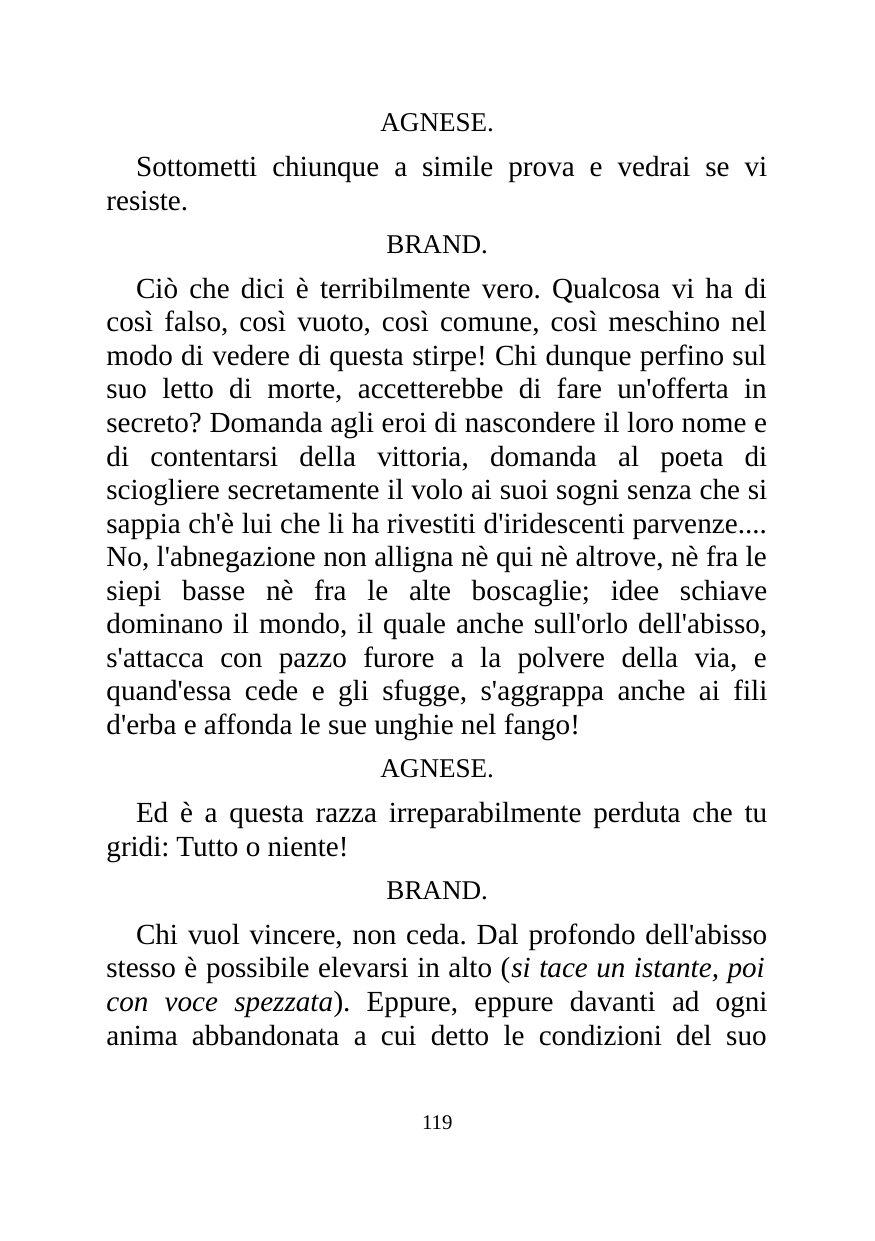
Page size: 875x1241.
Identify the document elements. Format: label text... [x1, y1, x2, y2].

text Chi vuol vincere, non ceda. Dal profondo dell'abisso stesso è possibile elevarsi in alto (si tace un istante, poi con voce spezzata). Eppure, eppure davanti ad ogni anima abbandonata a cui detto le condizioni del suo [106, 917, 768, 1051]
text AGNESE. [106, 106, 768, 137]
text BRAND. [106, 228, 768, 259]
text Sottometti chiunque a simile prova e vedrai se vi resiste. [106, 149, 768, 216]
text Ciò che dici è terribilmente vero. Qualcosa vi ha di così falso, così vuoto, così comune, così meschino nel modo di vedere di questa stirpe! Chi dunque perfino sul suo letto di morte, accetterebbe di fare un'offerta in secreto? Domanda agli eroi di nascondere il loro nome e di contentarsi della vittoria, domanda al poeta di sciogliere secretamente il volo ai suoi sogni senza che si sappia ch'è lui che li ha rivestiti d'iridescenti parvenze.... No, l'abnegazione non alligna nè qui nè altrove, nè fra le siepi basse nè fra le alte boscaglie; idee schiave dominano il mondo, il quale anche sull'orlo dell'abisso, s'attacca con pazzo furore a la polvere della via, e quand'essa cede e gli sfugge, s'aggrappa anche ai fili d'erba e affonda le sue unghie nel fango! [106, 271, 768, 741]
text BRAND. [106, 874, 768, 905]
text AGNESE. [106, 752, 768, 783]
text Ed è a questa razza irreparabilmente perduta che tu gridi: Tutto o niente! [106, 795, 768, 862]
